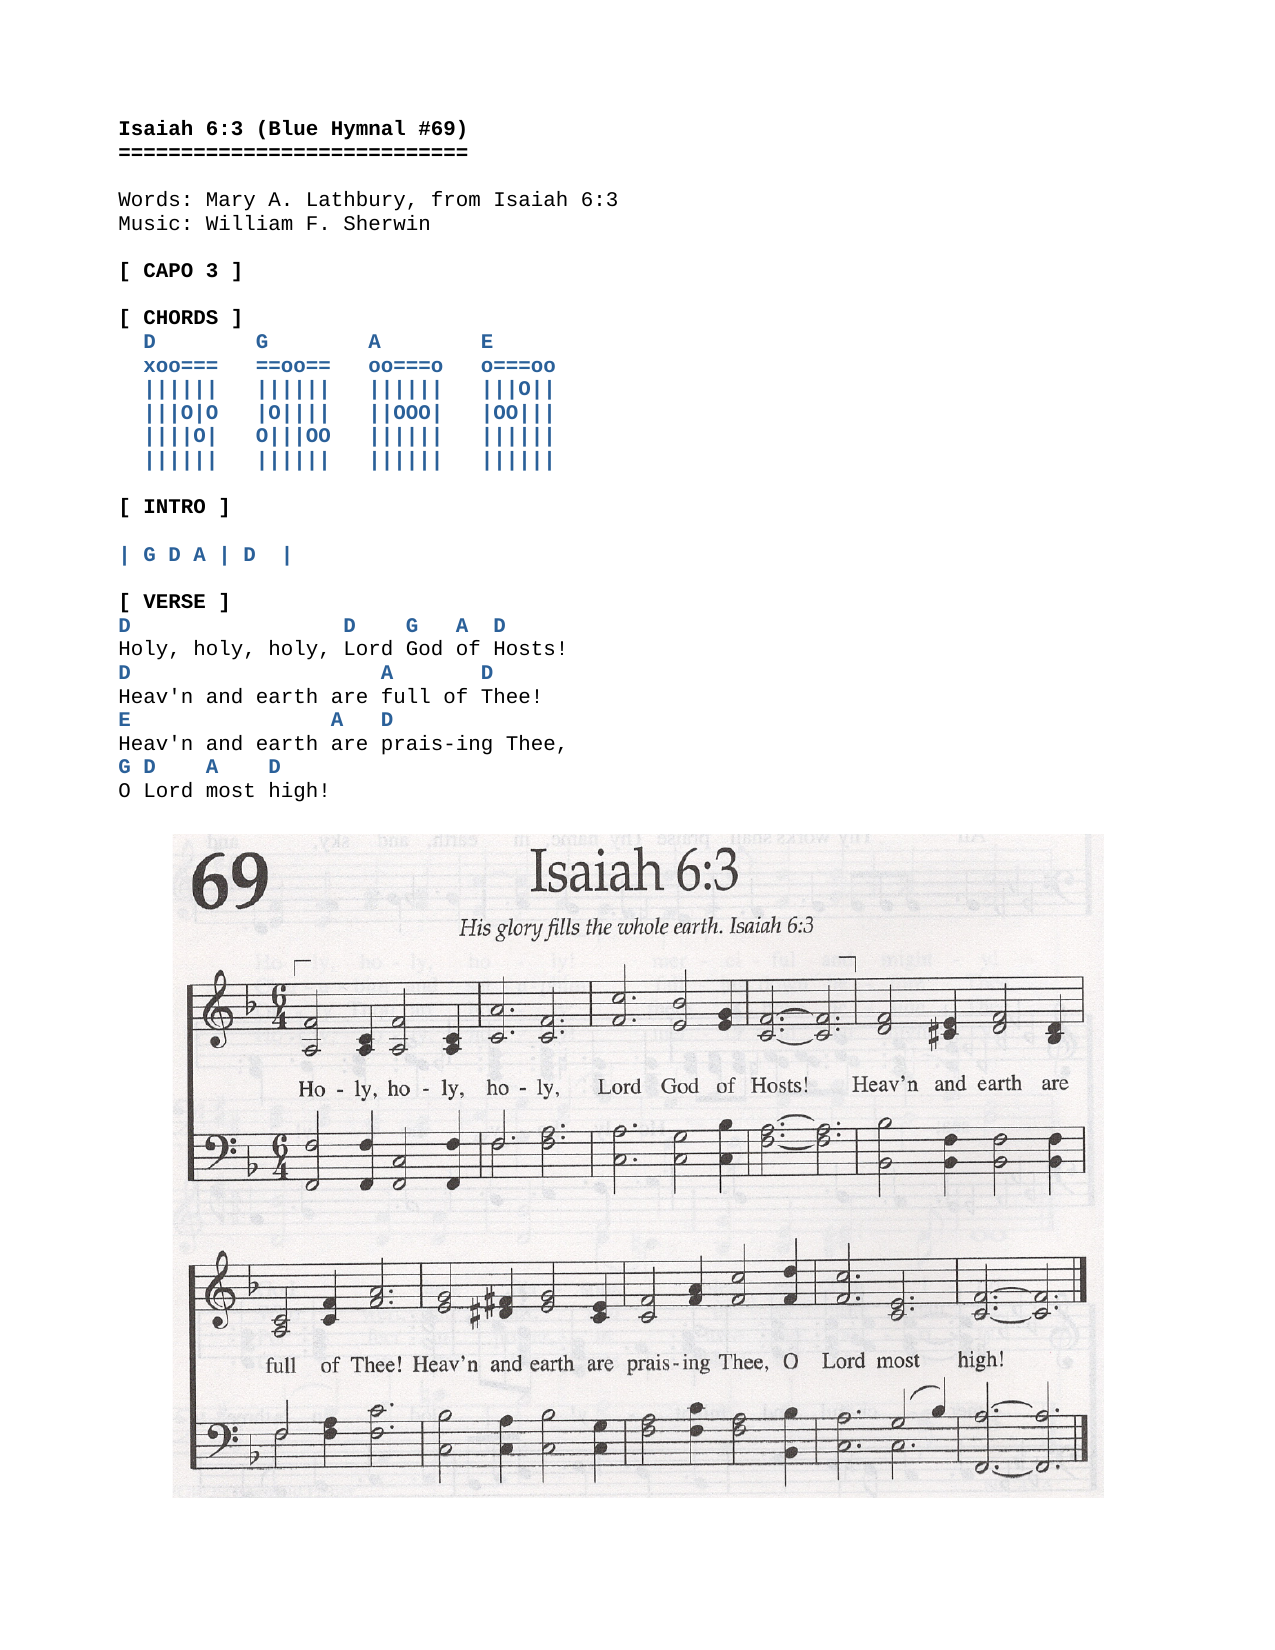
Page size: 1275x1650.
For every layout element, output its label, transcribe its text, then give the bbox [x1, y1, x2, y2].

text ||||O| O|||OO |||||| |||||| [118, 426, 1157, 449]
text xoo=== ==oo== oo===o o===oo [118, 354, 1157, 378]
text D G A E [118, 331, 1157, 354]
text Holy, holy, holy, Lord God of Hosts! [118, 638, 1157, 662]
text [ CHORDS ] [118, 307, 1157, 331]
text D A D [118, 662, 1157, 686]
text D D G A D [118, 615, 1157, 638]
text E A D [118, 709, 1157, 733]
text Heav'n and earth are prais-ing Thee, [118, 733, 1157, 757]
text Music: William F. Sherwin [118, 213, 1157, 236]
text Isaiah 6:3 (Blue Hymnal #69) [118, 118, 1157, 142]
text Heav'n and earth are full of Thee! [118, 686, 1157, 709]
picture [172, 1216, 979, 1418]
text [ CAPO 3 ] [118, 260, 1157, 284]
text |||||| |||||| |||||| |||||| [118, 449, 1157, 473]
text G D A D [118, 757, 1157, 780]
text [ VERSE ] [118, 591, 1157, 615]
text | G D A | D | [118, 544, 1157, 567]
text |||||| |||||| |||||| |||O|| [118, 378, 1157, 402]
text [ INTRO ] [118, 496, 1157, 520]
text ============================ [118, 142, 1157, 165]
text Words: Mary A. Lathbury, from Isaiah 6:3 [118, 189, 1157, 213]
text |||O|O |O|||| ||OOO| |OO||| [118, 402, 1157, 426]
text O Lord most high! [118, 780, 1157, 804]
